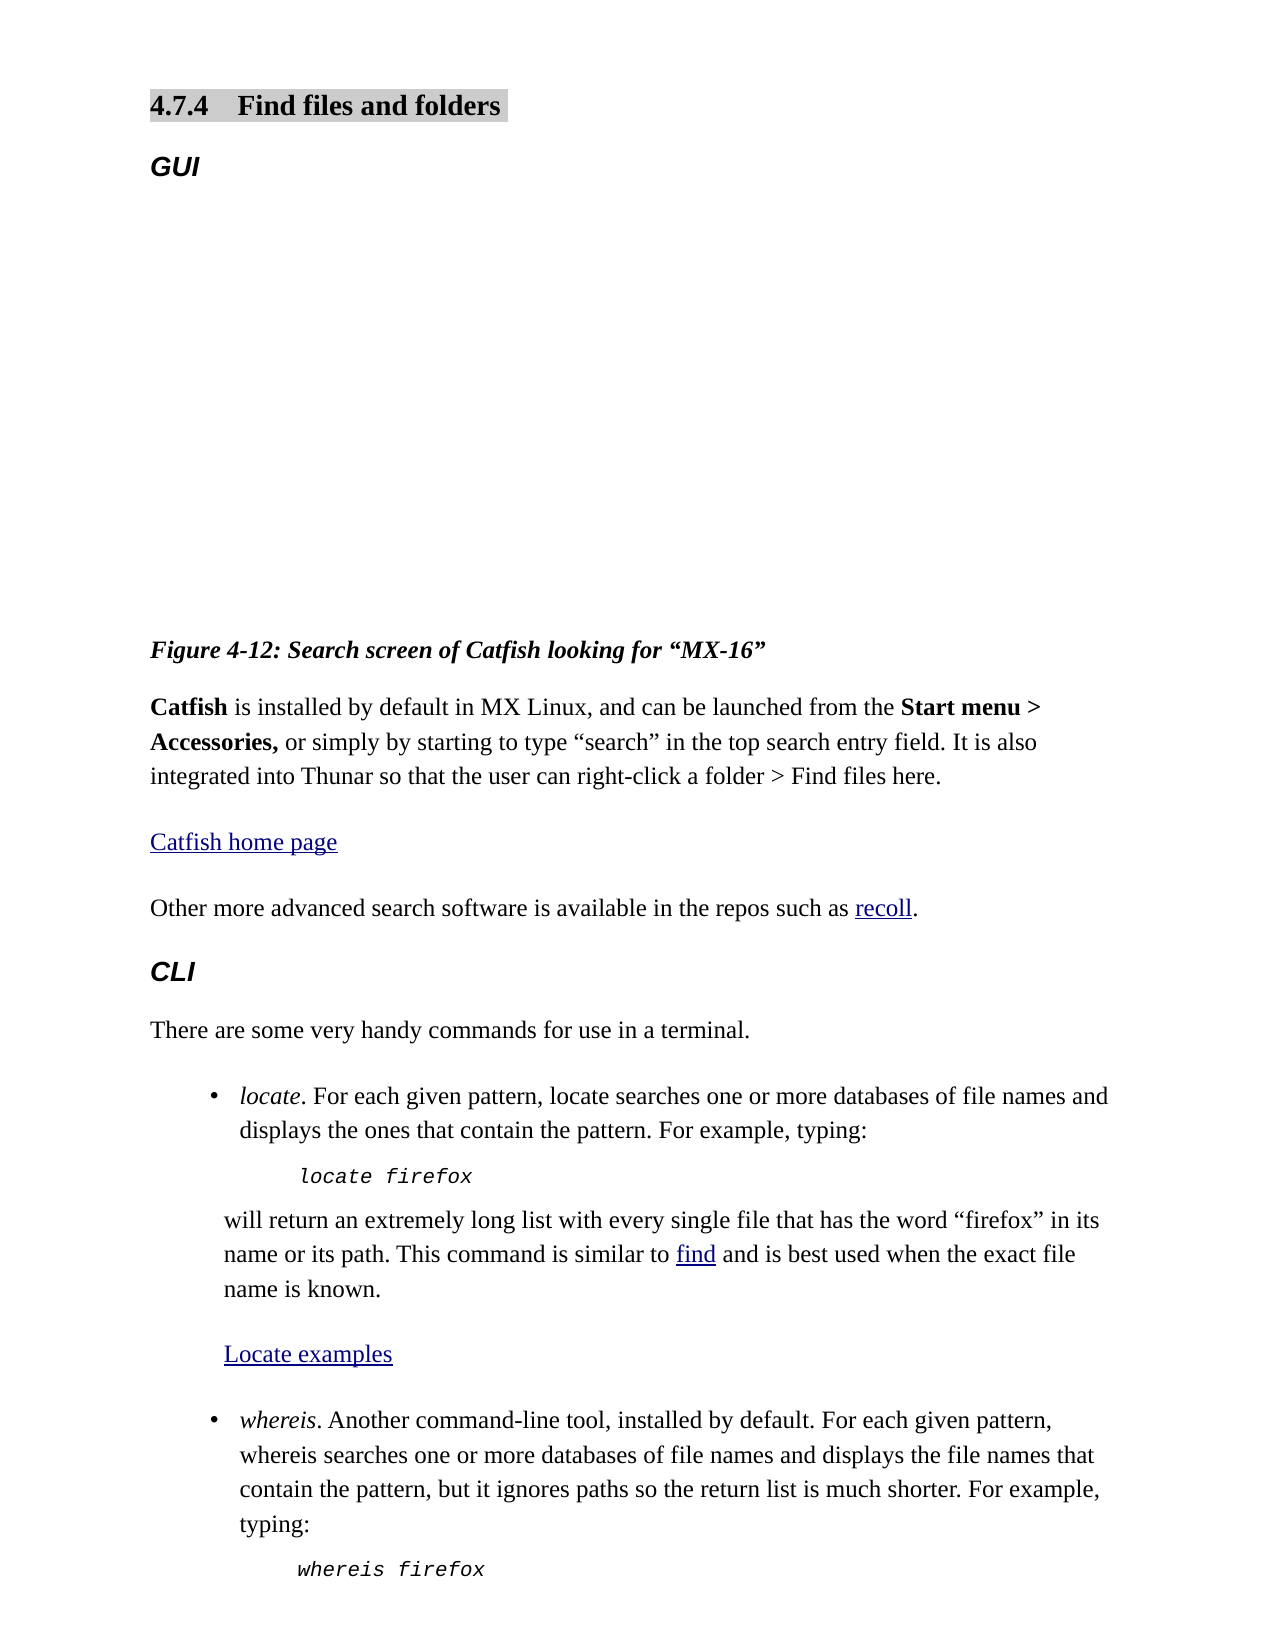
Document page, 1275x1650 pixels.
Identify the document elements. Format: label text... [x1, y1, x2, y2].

list locate. For each given pattern, locate searches one or more databases of file names and displays the ones that contain the pattern. For example, typing: [210, 1081, 1109, 1144]
text Catfish is installed by default in MX Linux, and can be launched from the Start menu > Accessories, or simply by starting to type “search” in the top search entry field. It is also integrated into Thunar so that the user can right-click a folder > Find files here. [150, 692, 1125, 790]
list Locate examples [194, 1339, 1125, 1368]
subtitle 4.7.4 Find files and folders [150, 88, 1125, 122]
list will return an extremely long list with every single file that has the word “firefox” in its name or its path. This command is similar to find and is best used when the exact file name is known. [194, 1205, 1125, 1303]
text Other more advanced search software is available in the repos such as recoll. [150, 893, 1125, 921]
text There are some very handy commands for use in a terminal. [150, 1015, 1125, 1044]
text Figure 4-12: Search screen of Catfish looking for “MX-16” [150, 635, 1125, 664]
list whereis. Another command-line tool, installed by default. For each given pattern, whereis searches one or more databases of file names and displays the file names that contain the pattern, but it ignores paths so the return list is much shorter. For example, typing: [210, 1405, 1109, 1537]
text Catfish home page [150, 827, 1125, 856]
subtitle GUI [150, 150, 1125, 182]
list locate firefox [268, 1166, 1125, 1189]
list whereis firefox [268, 1559, 1125, 1582]
subtitle CLI [150, 955, 1125, 987]
